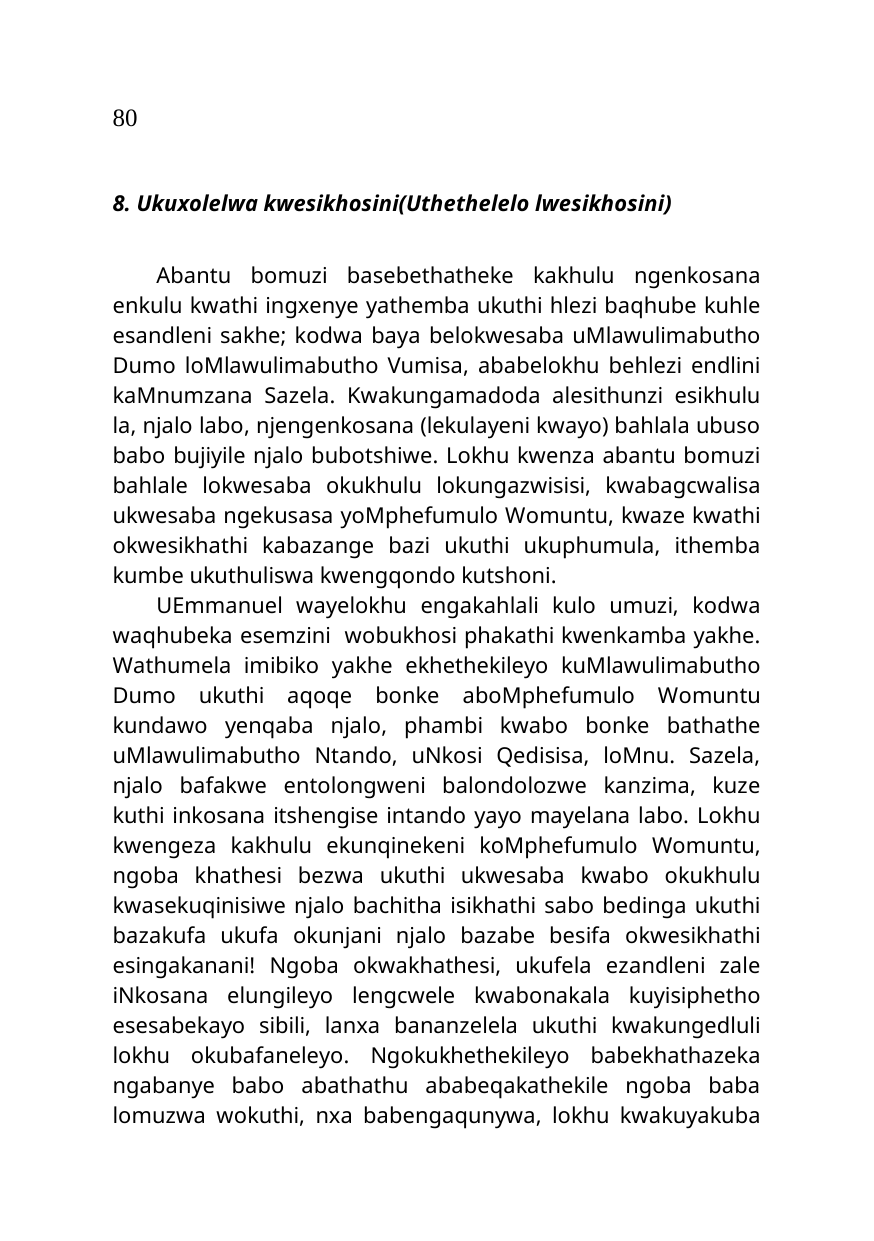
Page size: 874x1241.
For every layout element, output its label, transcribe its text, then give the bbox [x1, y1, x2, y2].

subtitle 8. Ukuxolelwa kwesikhosini(Uthethelelo lwesikhosini) [112, 188, 761, 218]
text Abantu bomuzi basebethatheke kakhulu ngenkosana enkulu kwathi ingxenye yathemba ukuthi hlezi baqhube kuhle esandleni sakhe; kodwa baya belokwesaba uMlawulimabutho Dumo loMlawulimabutho Vumisa, ababelokhu behlezi endlini kaMnumzana Sazela. Kwakungamadoda alesithunzi esikhulu la, njalo labo, njengenkosana (lekulayeni kwayo) bahlala ubuso babo bujiyile njalo bubotshiwe. Lokhu kwenza abantu bomuzi bahlale lokwesaba okukhulu lokungazwisisi, kwabagcwalisa ukwesaba ngekusasa yoMphefumulo Womuntu, kwaze kwathi okwesikhathi kabazange bazi ukuthi ukuphumula, ithemba kumbe ukuthuliswa kwengqondo kutshoni. [112, 260, 761, 590]
text UEmmanuel wayelokhu engakahlali kulo umuzi, kodwa waqhubeka esemzini wobukhosi phakathi kwenkamba yakhe. Wathumela imibiko yakhe ekhethekileyo kuMlawulimabutho Dumo ukuthi aqoqe bonke aboMphefumulo Womuntu kundawo yenqaba njalo, phambi kwabo bonke bathathe uMlawulimabutho Ntando, uNkosi Qedisisa, loMnu. Sazela, njalo bafakwe entolongweni balondolozwe kanzima, kuze kuthi inkosana itshengise intando yayo mayelana labo. Lokhu kwengeza kakhulu ekunqinekeni koMphefumulo Womuntu, ngoba khathesi bezwa ukuthi ukwesaba kwabo okukhulu kwasekuqinisiwe njalo bachitha isikhathi sabo bedinga ukuthi bazakufa ukufa okunjani njalo bazabe besifa okwesikhathi esingakanani! Ngoba okwakhathesi, ukufela ezandleni zale iNkosana elungileyo lengcwele kwabonakala kuyisiphetho esesabekayo sibili, lanxa bananzelela ukuthi kwakungedluli lokhu okubafaneleyo. Ngokukhethekileyo babekhathazeka ngabanye babo abathathu ababeqakathekile ngoba baba lomuzwa wokuthi, nxa babengaqunywa, lokhu kwakuyakuba [112, 590, 761, 1130]
